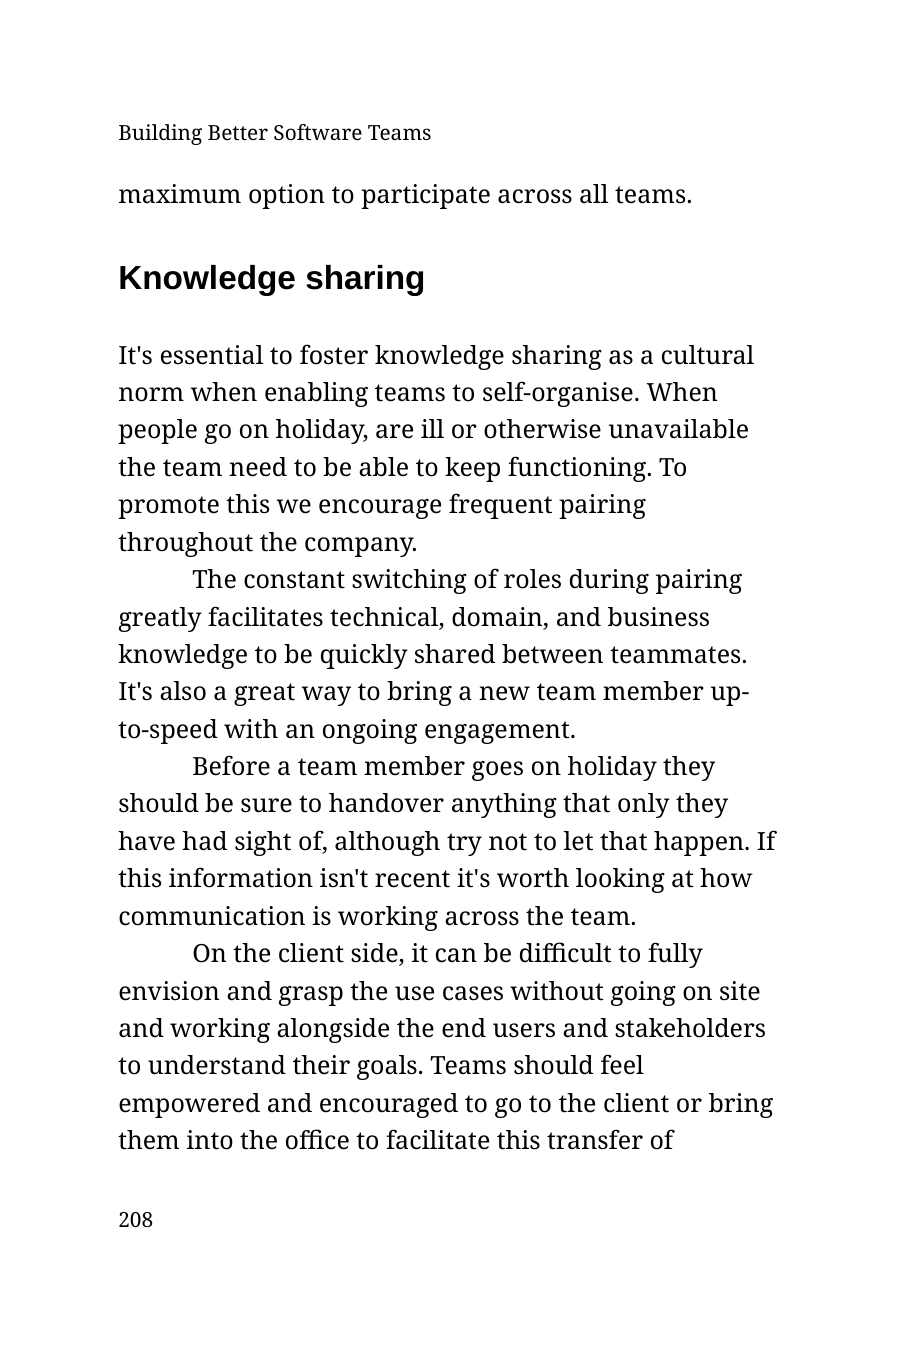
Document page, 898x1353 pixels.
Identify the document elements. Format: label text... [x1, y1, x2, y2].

text maximum option to participate across all teams. [118, 177, 779, 211]
subtitle Knowledge sharing [118, 258, 779, 296]
text On the client side, it can be difficult to fully envision and grasp the use cases without going on site and working alongside the end users and stakeholders to understand their goals. Teams should feel empowered and encouraged to go to the client or bring them into the office to facilitate this transfer of [118, 936, 779, 1157]
text It's essential to foster knowledge sharing as a cultural norm when enabling teams to self-organise. When people go on holiday, are ill or otherwise unavailable the team need to be able to keep functioning. To promote this we encourage frequent pairing throughout the company. [118, 337, 779, 558]
text Before a team member goes on holiday they should be sure to handover anything that only they have had sight of, although try not to let that happen. If this information isn't recent it's worth looking at how communication is working across the team. [118, 749, 779, 932]
text The constant switching of roles during pairing greatly facilitates technical, domain, and business knowledge to be quickly shared between teammates. It's also a great way to bring a new team member up-to-speed with an ongoing engagement. [118, 562, 779, 745]
